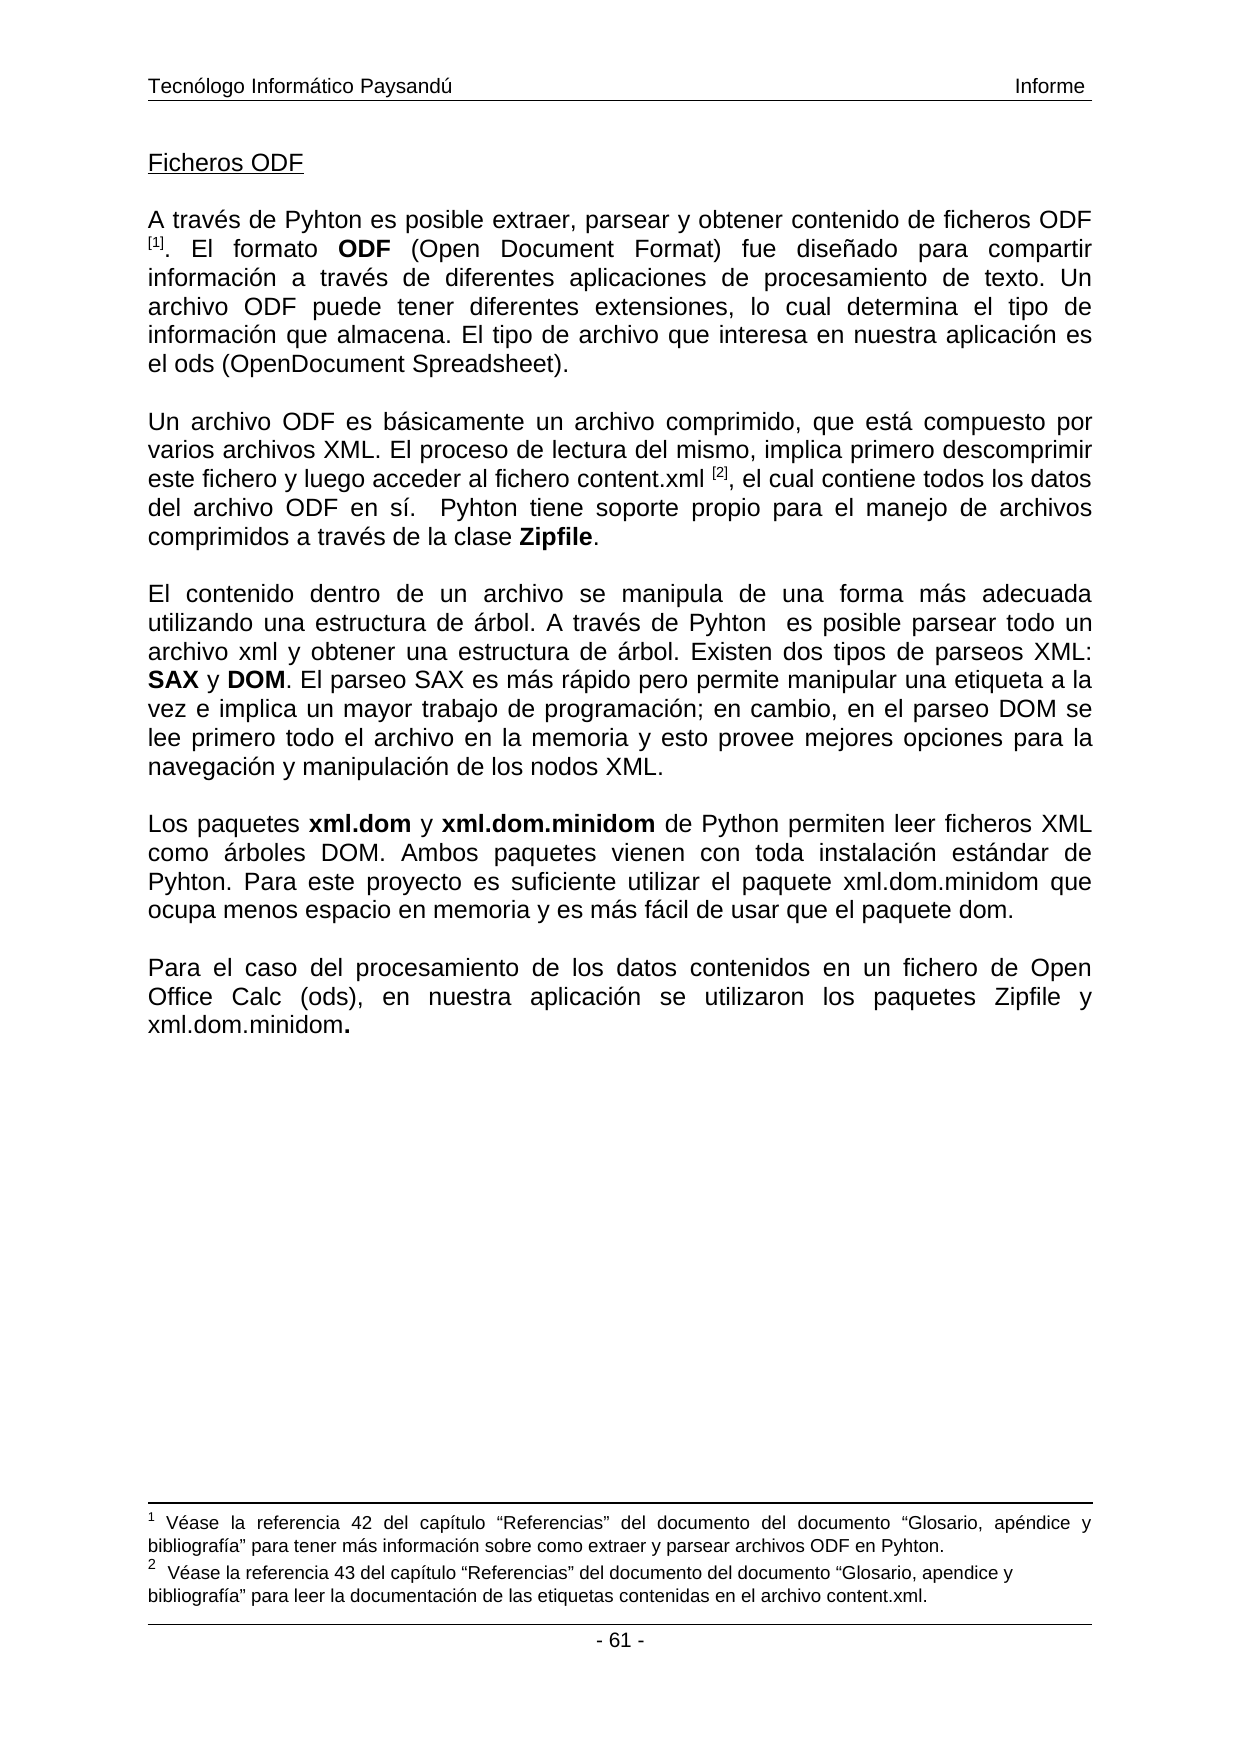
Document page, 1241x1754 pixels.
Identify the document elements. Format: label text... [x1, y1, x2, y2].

text Véase la referencia 42 del capítulo “Referencias” del documento del documento “Glosario, apéndice y bibliografía” para tener más información sobre como extraer y parsear archivos ODF en Pyhton. [148, 1509, 1092, 1556]
text El contenido dentro de un archivo se manipula de una forma más adecuada utilizando una estructura de árbol. A través de Pyhton es posible parsear todo un archivo xml y obtener una estructura de árbol. Existen dos tipos de parseos XML: SAX y DOM. El parseo SAX es más rápido pero permite manipular una etiqueta a la vez e implica un mayor trabajo de programación; en cambio, en el parseo DOM se lee primero todo el archivo en la memoria y esto provee mejores opciones para la navegación y manipulación de los nodos XML. [148, 579, 1092, 780]
text A través de Pyhton es posible extraer, parsear y obtener contenido de ficheros ODF []. El formato ODF (Open Document Format) fue diseñado para compartir información a través de diferentes aplicaciones de procesamiento de texto. Un archivo ODF puede tener diferentes extensiones, lo cual determina el tipo de información que almacena. El tipo de archivo que interesa en nuestra aplicación es el ods (OpenDocument Spreadsheet). [148, 205, 1092, 378]
text Véase la referencia 43 del capítulo “Referencias” del documento del documento “Glosario, apendice y bibliografía” para leer la documentación de las etiquetas contenidas en el archivo content.xml. [148, 1556, 1092, 1606]
text Ficheros ODF [148, 148, 1092, 176]
text Un archivo ODF es básicamente un archivo comprimido, que está compuesto por varios archivos XML. El proceso de lectura del mismo, implica primero descomprimir este fichero y luego acceder al fichero content.xml [], el cual contiene todos los datos del archivo ODF en sí. Pyhton tiene soporte propio para el manejo de archivos comprimidos a través de la clase Zipfile. [148, 406, 1092, 550]
text Para el caso del procesamiento de los datos contenidos en un fichero de Open Office Calc (ods), en nuestra aplicación se utilizaron los paquetes Zipfile y xml.dom.minidom. [148, 953, 1092, 1039]
text Los paquetes xml.dom y xml.dom.minidom de Python permiten leer ficheros XML como árboles DOM. Ambos paquetes vienen con toda instalación estándar de Pyhton. Para este proyecto es suficiente utilizar el paquete xml.dom.minidom que ocupa menos espacio en memoria y es más fácil de usar que el paquete dom. [148, 809, 1092, 924]
